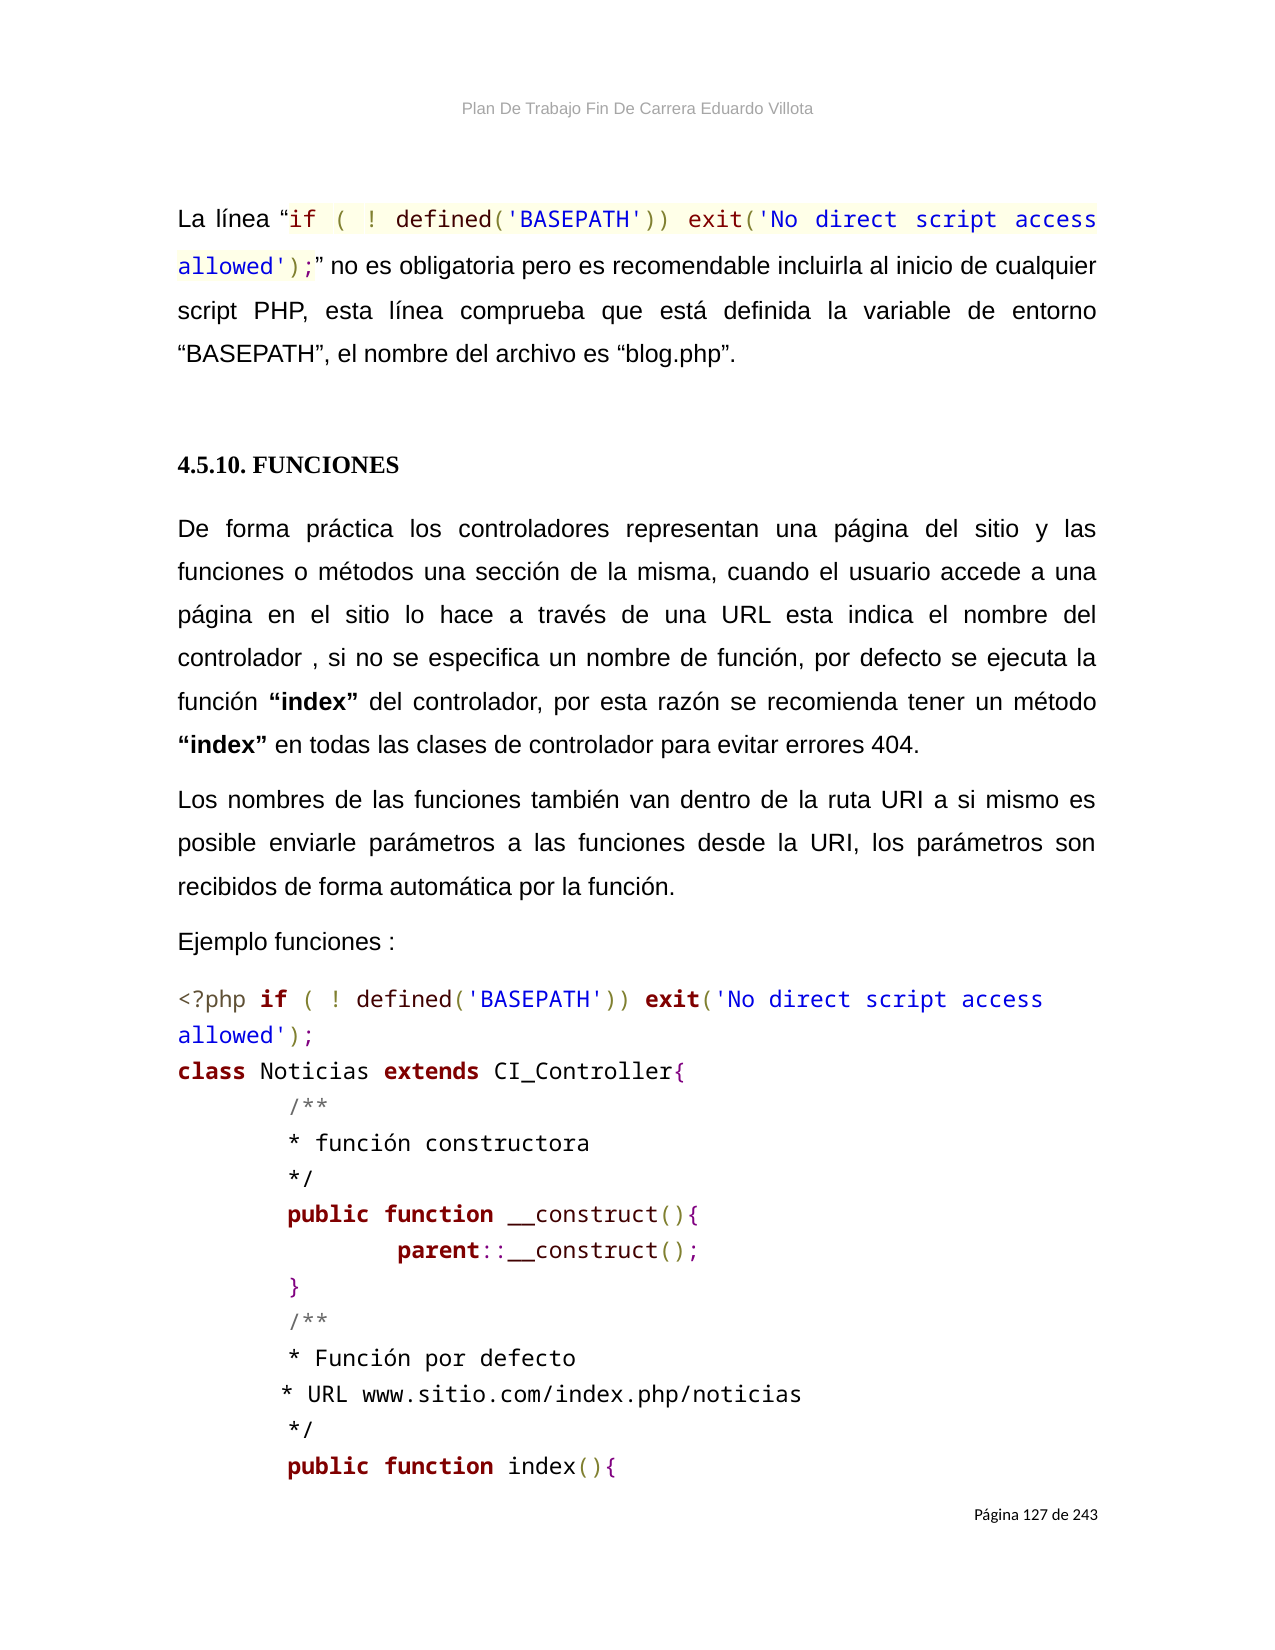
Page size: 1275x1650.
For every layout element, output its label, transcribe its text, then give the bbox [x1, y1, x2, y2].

text * Función por defecto [177, 1342, 1098, 1373]
text } [177, 1270, 1098, 1302]
text /** [177, 1306, 1098, 1337]
text La línea “if ( ! defined('BASEPATH')) exit('No direct script access allowed');” no es obligatoria pero es recomendable incluirla al inicio de cualquier script PHP, esta línea comprueba que está definida la variable de entorno “BASEPATH”, el nombre del archivo es “blog.php”. [177, 203, 1098, 368]
text */ [177, 1414, 1098, 1445]
text Ejemplo funciones : [177, 927, 1098, 956]
text De forma práctica los controladores representan una página del sitio y las funciones o métodos una sección de la misma, cuando el usuario accede a una página en el sitio lo hace a través de una URL esta indica el nombre del controlador , si no se especifica un nombre de función, por defecto se ejecuta la función “index” del controlador, por esta razón se recomienda tener un método “index” en todas las clases de controlador para evitar errores 404. [177, 514, 1098, 758]
text <?php if ( ! defined('BASEPATH')) exit('No direct script access allowed'); [177, 983, 1098, 1050]
text public function __construct(){ [177, 1198, 1098, 1230]
text * URL www.sitio.com/index.php/noticias [177, 1378, 1098, 1409]
text 4.5.10. FUNCIONES [177, 450, 1098, 479]
text */ [177, 1162, 1098, 1194]
text class Noticias extends CI_Controller{ [177, 1055, 1098, 1086]
text Los nombres de las funciones también van dentro de la ruta URI a si mismo es posible enviarle parámetros a las funciones desde la URI, los parámetros son recibidos de forma automática por la función. [177, 785, 1098, 900]
text * función constructora [177, 1127, 1098, 1158]
text public function index(){ [177, 1450, 1098, 1481]
text parent::__construct(); [177, 1234, 1098, 1266]
text /** [177, 1091, 1098, 1122]
